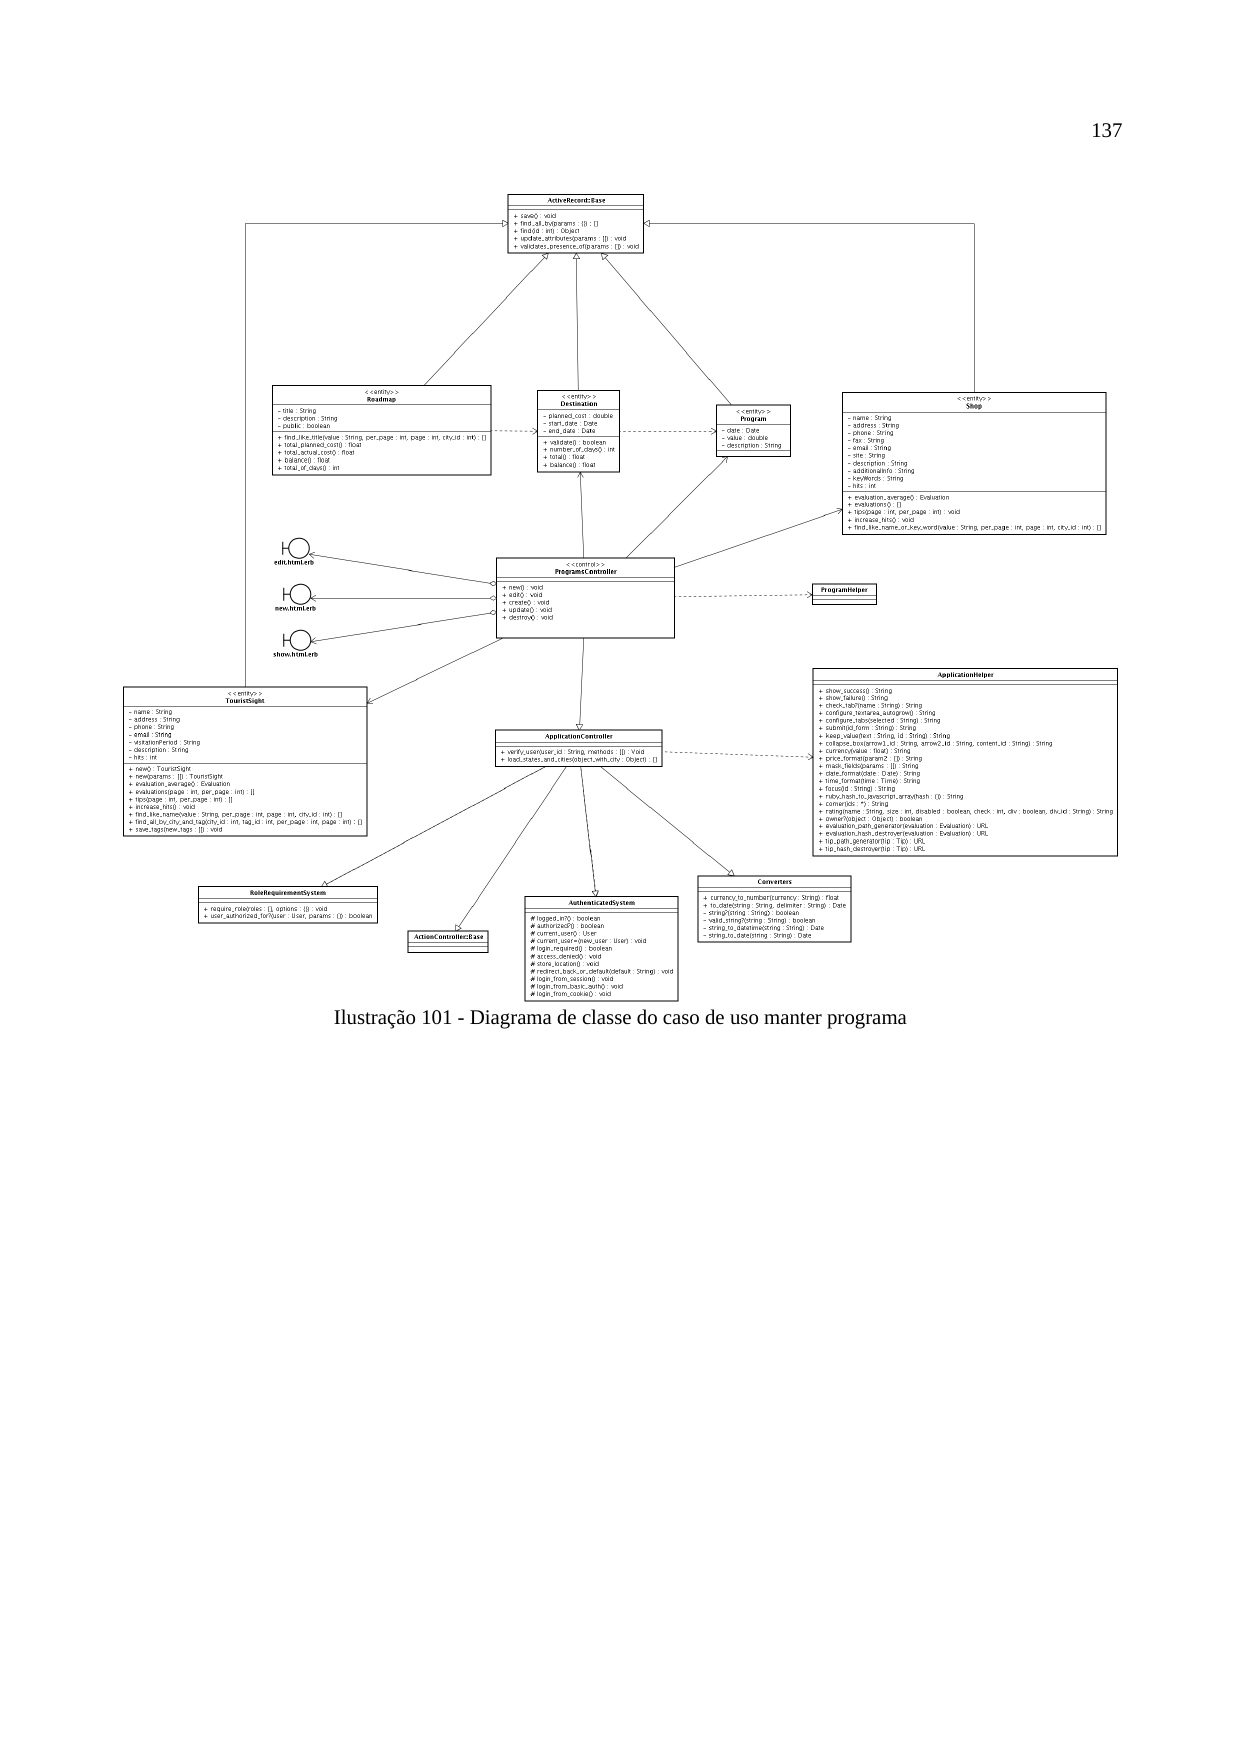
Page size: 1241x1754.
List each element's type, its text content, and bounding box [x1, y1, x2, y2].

picture [118, 189, 1123, 1006]
text Ilustração 101 - Diagrama de classe do caso de uso manter programa [118, 1006, 1122, 1029]
